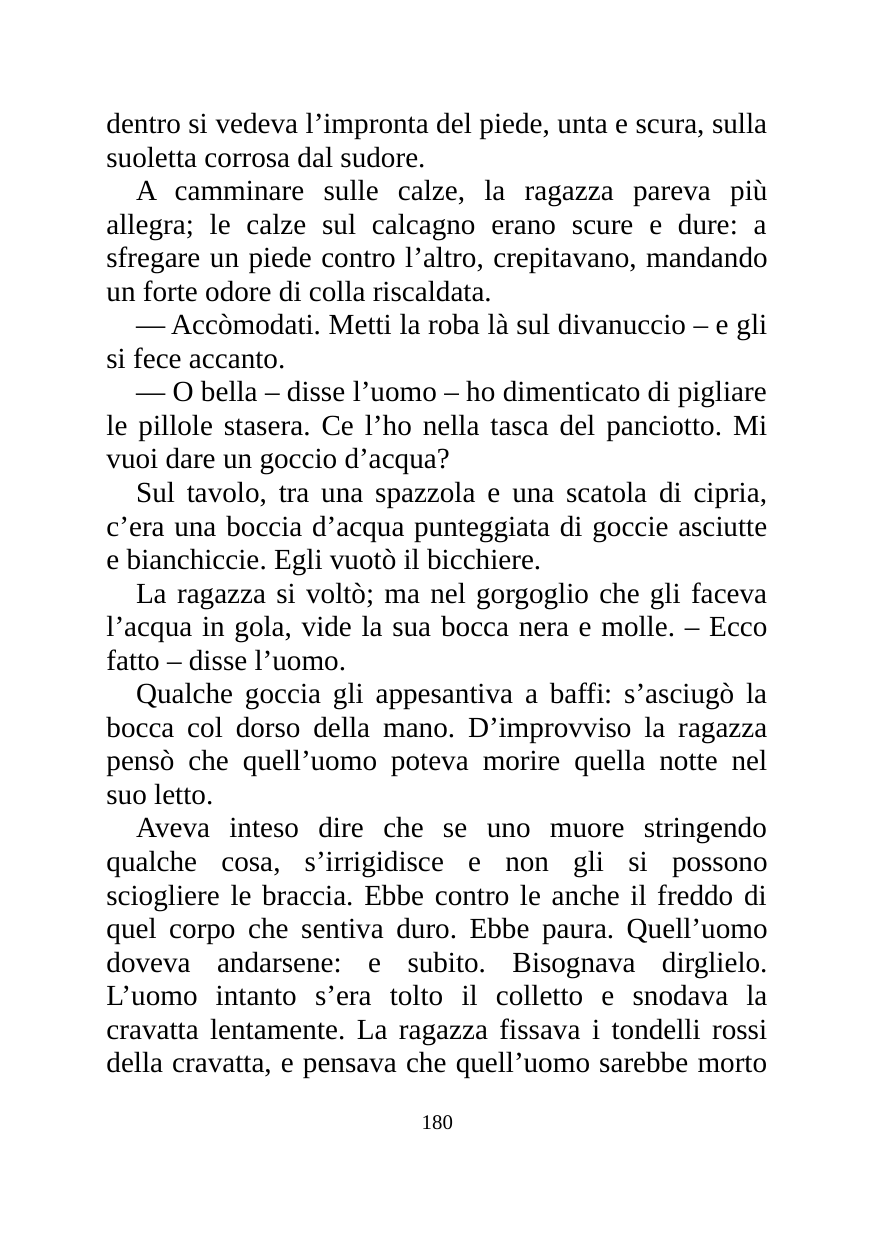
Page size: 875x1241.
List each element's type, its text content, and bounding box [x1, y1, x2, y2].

text — Accòmodati. Metti la roba là sul divanuccio – e gli si fece accanto. [106, 307, 768, 374]
text A camminare sulle calze, la ragazza pareva più allegra; le calze sul calcagno erano scure e dure: a sfregare un piede contro l’altro, crepitavano, mandando un forte odore di colla riscaldata. [106, 173, 768, 307]
text La ragazza si voltò; ma nel gorgoglio che gli faceva l’acqua in gola, vide la sua bocca nera e molle. – Ecco fatto – disse l’uomo. [106, 576, 768, 676]
text Sul tavolo, tra una spazzola e una scatola di cipria, c’era una boccia d’acqua punteggiata di goccie asciutte e bianchiccie. Egli vuotò il bicchiere. [106, 475, 768, 576]
text — O bella – disse l’uomo – ho dimenticato di pigliare le pillole stasera. Ce l’ho nella tasca del panciotto. Mi vuoi dare un goccio d’acqua? [106, 374, 768, 475]
text Aveva inteso dire che se uno muore stringendo qualche cosa, s’irrigidisce e non gli si possono sciogliere le braccia. Ebbe contro le anche il freddo di quel corpo che sentiva duro. Ebbe paura. Quell’uomo doveva andarsene: e subito. Bisognava dirglielo. L’uomo intanto s’era tolto il colletto e snodava la cravatta lentamente. La ragazza fissava i tondelli rossi della cravatta, e pensava che quell’uomo sarebbe morto [106, 811, 768, 1079]
text dentro si vedeva l’impronta del piede, unta e scura, sulla suoletta corrosa dal sudore. [106, 106, 768, 173]
text Qualche goccia gli appesantiva a baffi: s’asciugò la bocca col dorso della mano. D’improvviso la ragazza pensò che quell’uomo poteva morire quella notte nel suo letto. [106, 676, 768, 811]
